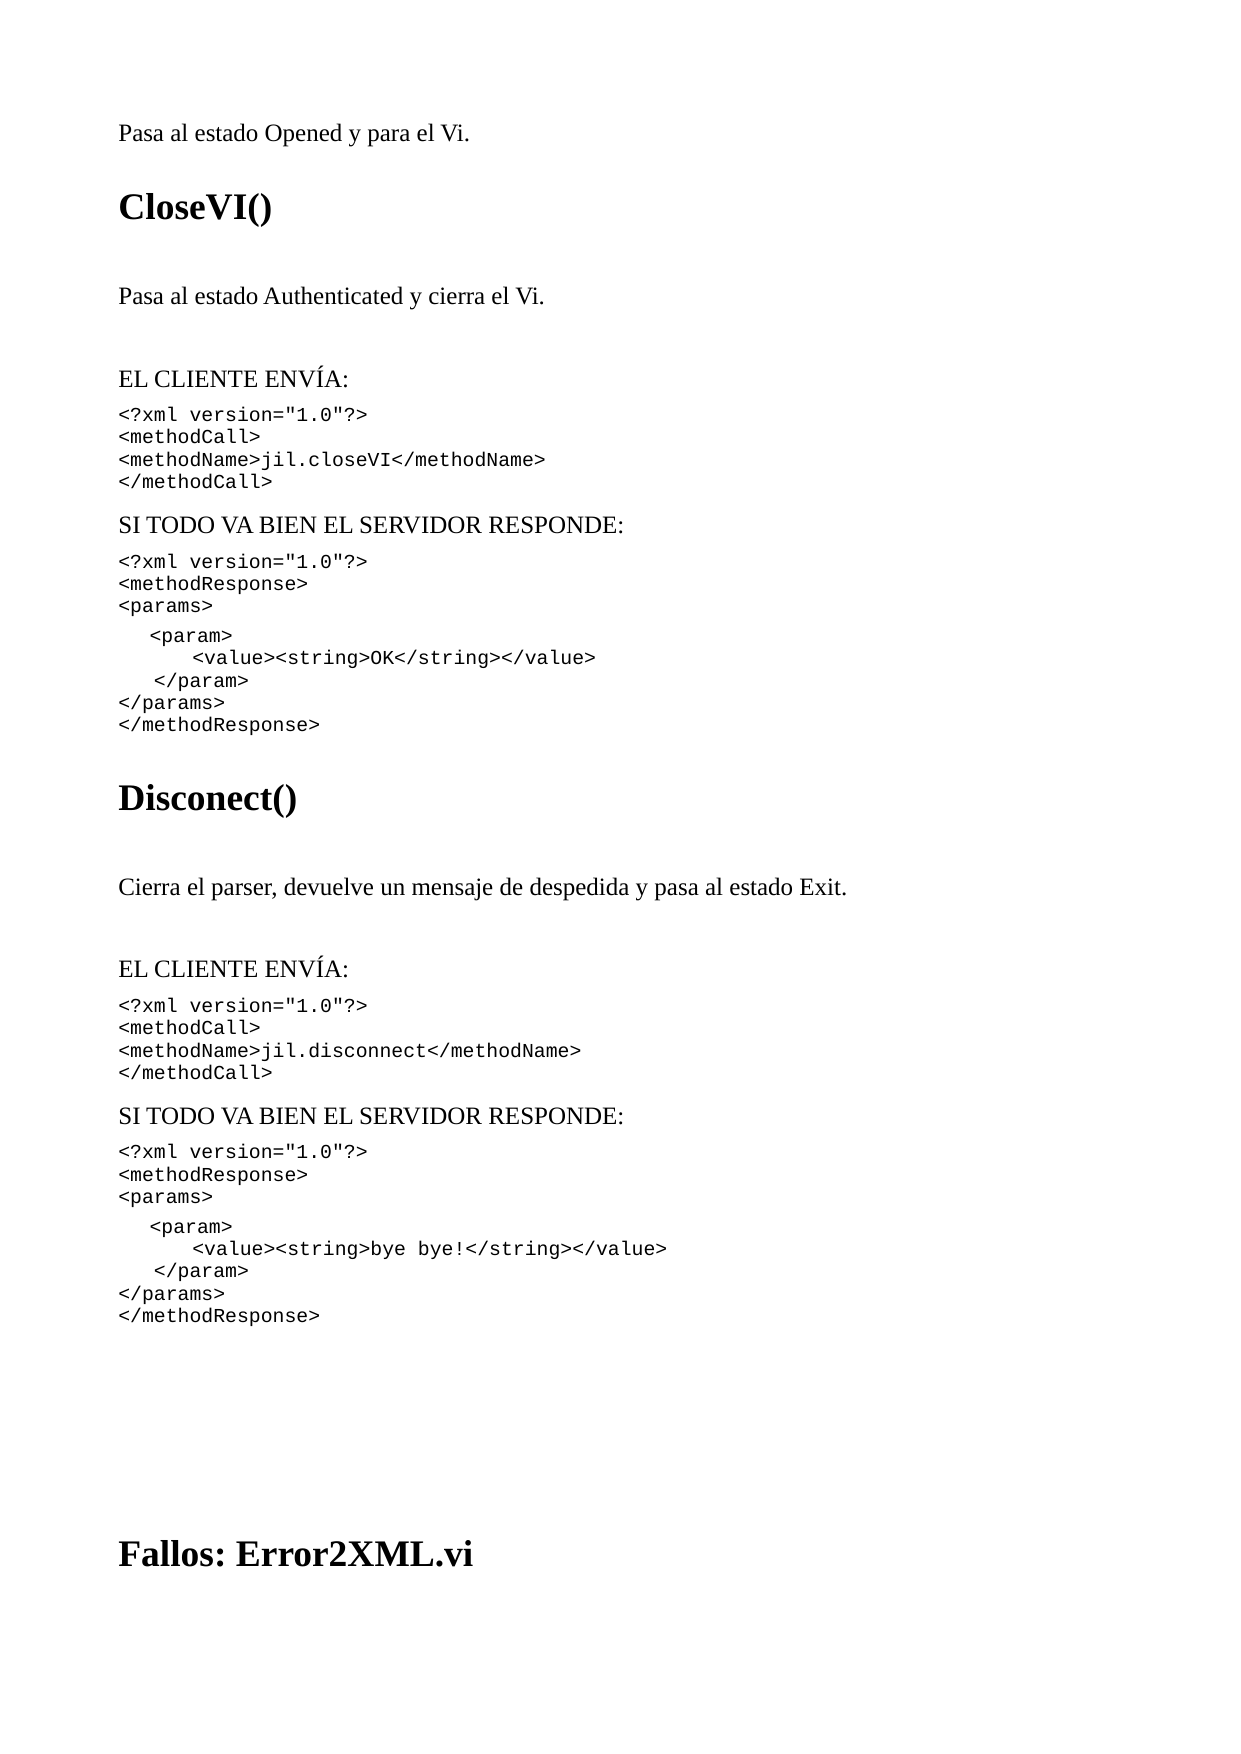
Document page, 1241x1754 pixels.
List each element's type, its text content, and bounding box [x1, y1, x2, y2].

text Pasa al estado Opened y para el Vi. [118, 118, 1122, 147]
text <params> [118, 596, 1122, 619]
text <value><string>OK</string></value> [118, 648, 1122, 671]
text <params> [118, 1187, 1122, 1210]
text <methodName>jil.disconnect</methodName> [118, 1041, 1122, 1063]
text </param> [118, 1261, 1122, 1284]
text </methodCall> [118, 472, 1122, 494]
text <methodName>jil.closeVI</methodName> [118, 450, 1122, 472]
text <?xml version="1.0"?> [118, 996, 1122, 1018]
text <?xml version="1.0"?> [118, 1142, 1122, 1165]
text <methodResponse> [118, 1165, 1122, 1187]
text <?xml version="1.0"?> [118, 405, 1122, 427]
text </methodResponse> [118, 715, 1122, 738]
subtitle Disconect() [118, 775, 1122, 818]
text SI TODO VA BIEN EL SERVIDOR RESPONDE: [118, 1101, 1122, 1130]
subtitle Fallos: Error2XML.vi [118, 1531, 1122, 1574]
text <methodCall> [118, 1018, 1122, 1041]
text SI TODO VA BIEN EL SERVIDOR RESPONDE: [118, 510, 1122, 539]
text <param> [118, 619, 1122, 648]
text EL CLIENTE ENVÍA: [118, 954, 1122, 983]
text EL CLIENTE ENVÍA: [118, 364, 1122, 392]
text </params> [118, 693, 1122, 715]
text </methodCall> [118, 1063, 1122, 1085]
text </params> [118, 1284, 1122, 1306]
text <value><string>bye bye!</string></value> [118, 1239, 1122, 1261]
text <methodResponse> [118, 574, 1122, 596]
text <?xml version="1.0"?> [118, 552, 1122, 574]
text Cierra el parser, devuelve un mensaje de despedida y pasa al estado Exit. [118, 872, 1122, 901]
text </param> [118, 671, 1122, 693]
text <param> [118, 1210, 1122, 1239]
text </methodResponse> [118, 1306, 1122, 1328]
text <methodCall> [118, 427, 1122, 450]
text Pasa al estado Authenticated y cierra el Vi. [118, 281, 1122, 310]
subtitle CloseVI() [118, 184, 1122, 227]
